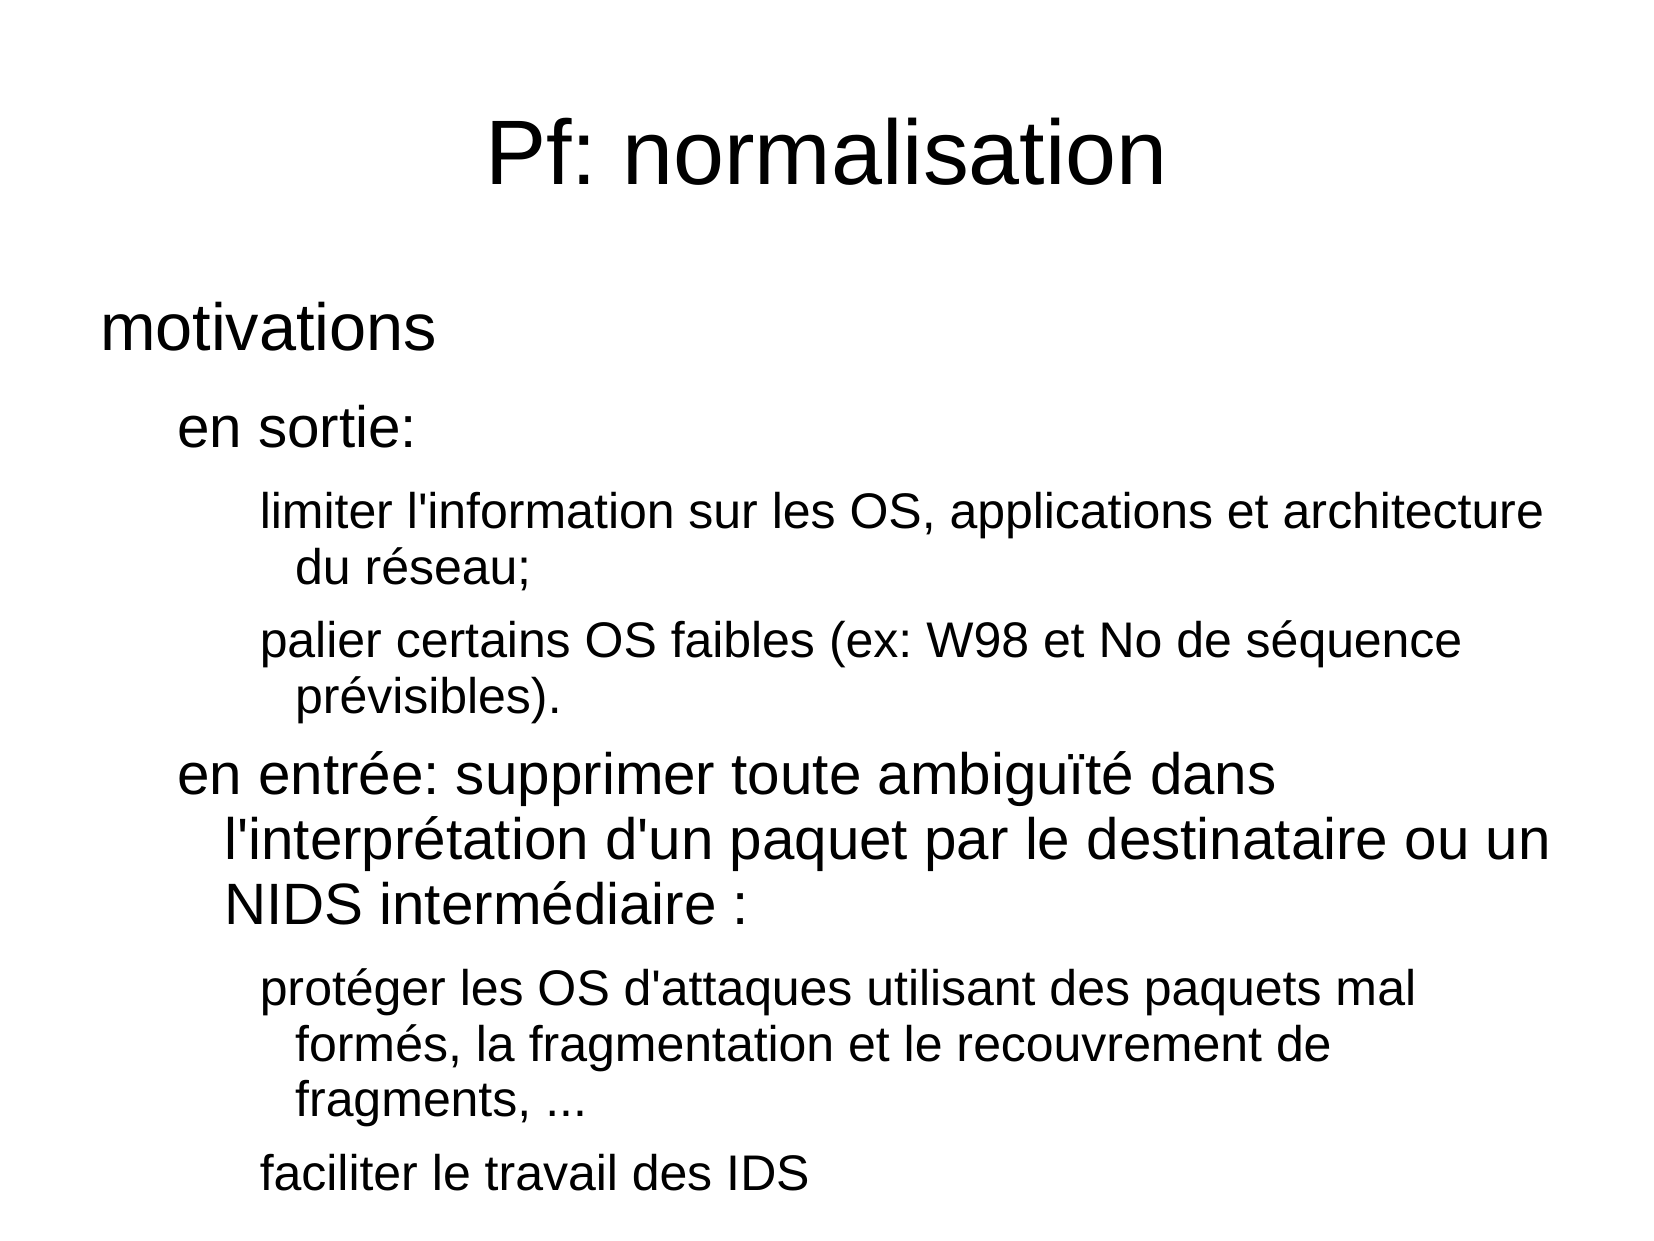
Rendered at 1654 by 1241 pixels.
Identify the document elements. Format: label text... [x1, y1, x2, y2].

title Pf: normalisation [82, 49, 1571, 257]
list motivations en sortie: limiter l'information sur les OS, applications et architecture du réseau; palier certains OS faibles (ex: W98 et No de séquence prévisibles). en entrée: supprimer toute ambiguïté dans l'interprétation d'un paquet par le destinataire ou un NIDS intermédiaire : protéger les OS d'attaques utilisant des paquets mal formés, la fragmentation et le recouvrement de fragments, ... faciliter le travail des IDS [82, 290, 1571, 1241]
